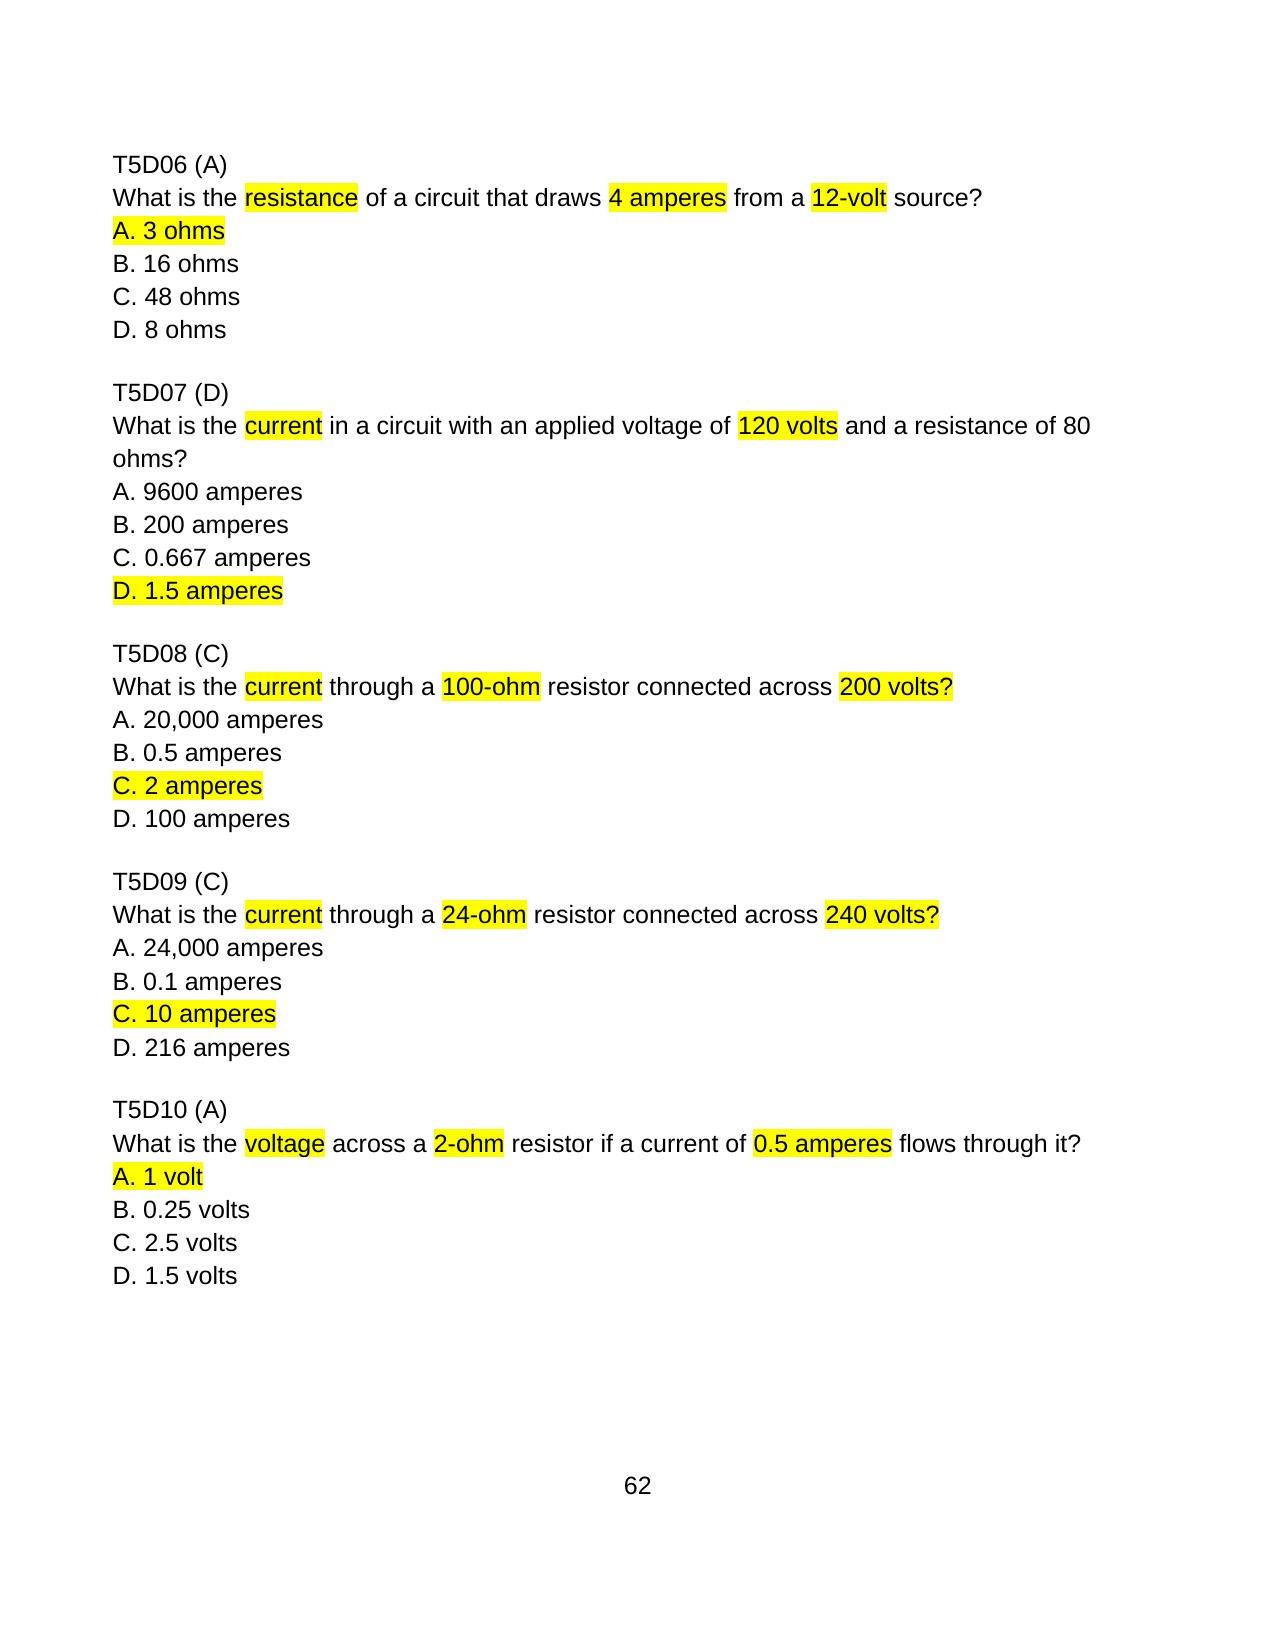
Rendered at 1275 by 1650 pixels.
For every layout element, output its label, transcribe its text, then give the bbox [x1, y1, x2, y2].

text T5D07 (D) What is the current in a circuit with an applied voltage of 120 volts and a resistance of 80 ohms? A. 9600 amperes B. 200 amperes C. 0.667 amperes D. 1.5 amperes [112, 378, 1162, 605]
text T5D08 (C) What is the current through a 100-ohm resistor connected across 200 volts? A. 20,000 amperes B. 0.5 amperes C. 2 amperes D. 100 amperes [112, 639, 1162, 833]
text T5D10 (A) What is the voltage across a 2-ohm resistor if a current of 0.5 amperes flows through it? A. 1 volt B. 0.25 volts C. 2.5 volts D. 1.5 volts [112, 1096, 1162, 1289]
text T5D06 (A) What is the resistance of a circuit that draws 4 amperes from a 12-volt source? A. 3 ohms B. 16 ohms C. 48 ohms D. 8 ohms [112, 150, 1162, 344]
text T5D09 (C) What is the current through a 24-ohm resistor connected across 240 volts? A. 24,000 amperes B. 0.1 amperes C. 10 amperes D. 216 amperes [112, 867, 1162, 1061]
